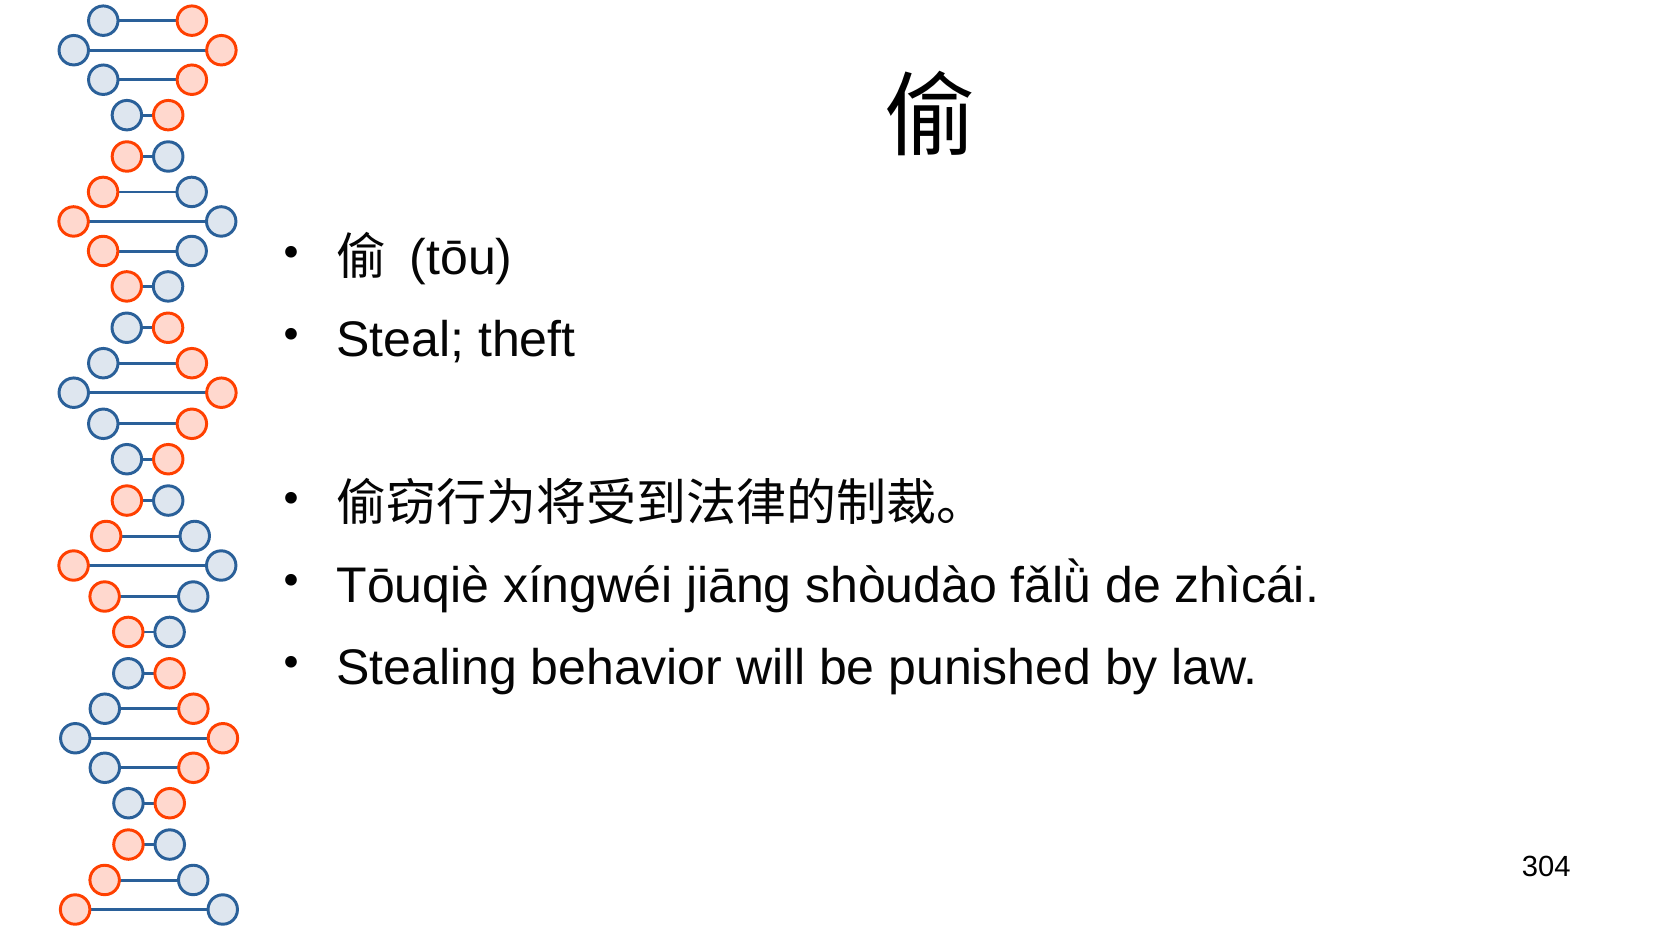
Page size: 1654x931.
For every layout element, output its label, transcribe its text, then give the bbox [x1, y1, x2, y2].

list 偷 (tōu) Steal; theft 偷窃行为将受到法律的制裁。 Tōuqiè xíngwéi jiāng shòudào fǎlǜ de zhìcái. Stealing behavior will be punished by law. [265, 224, 1595, 764]
title 偷 [265, 35, 1595, 189]
